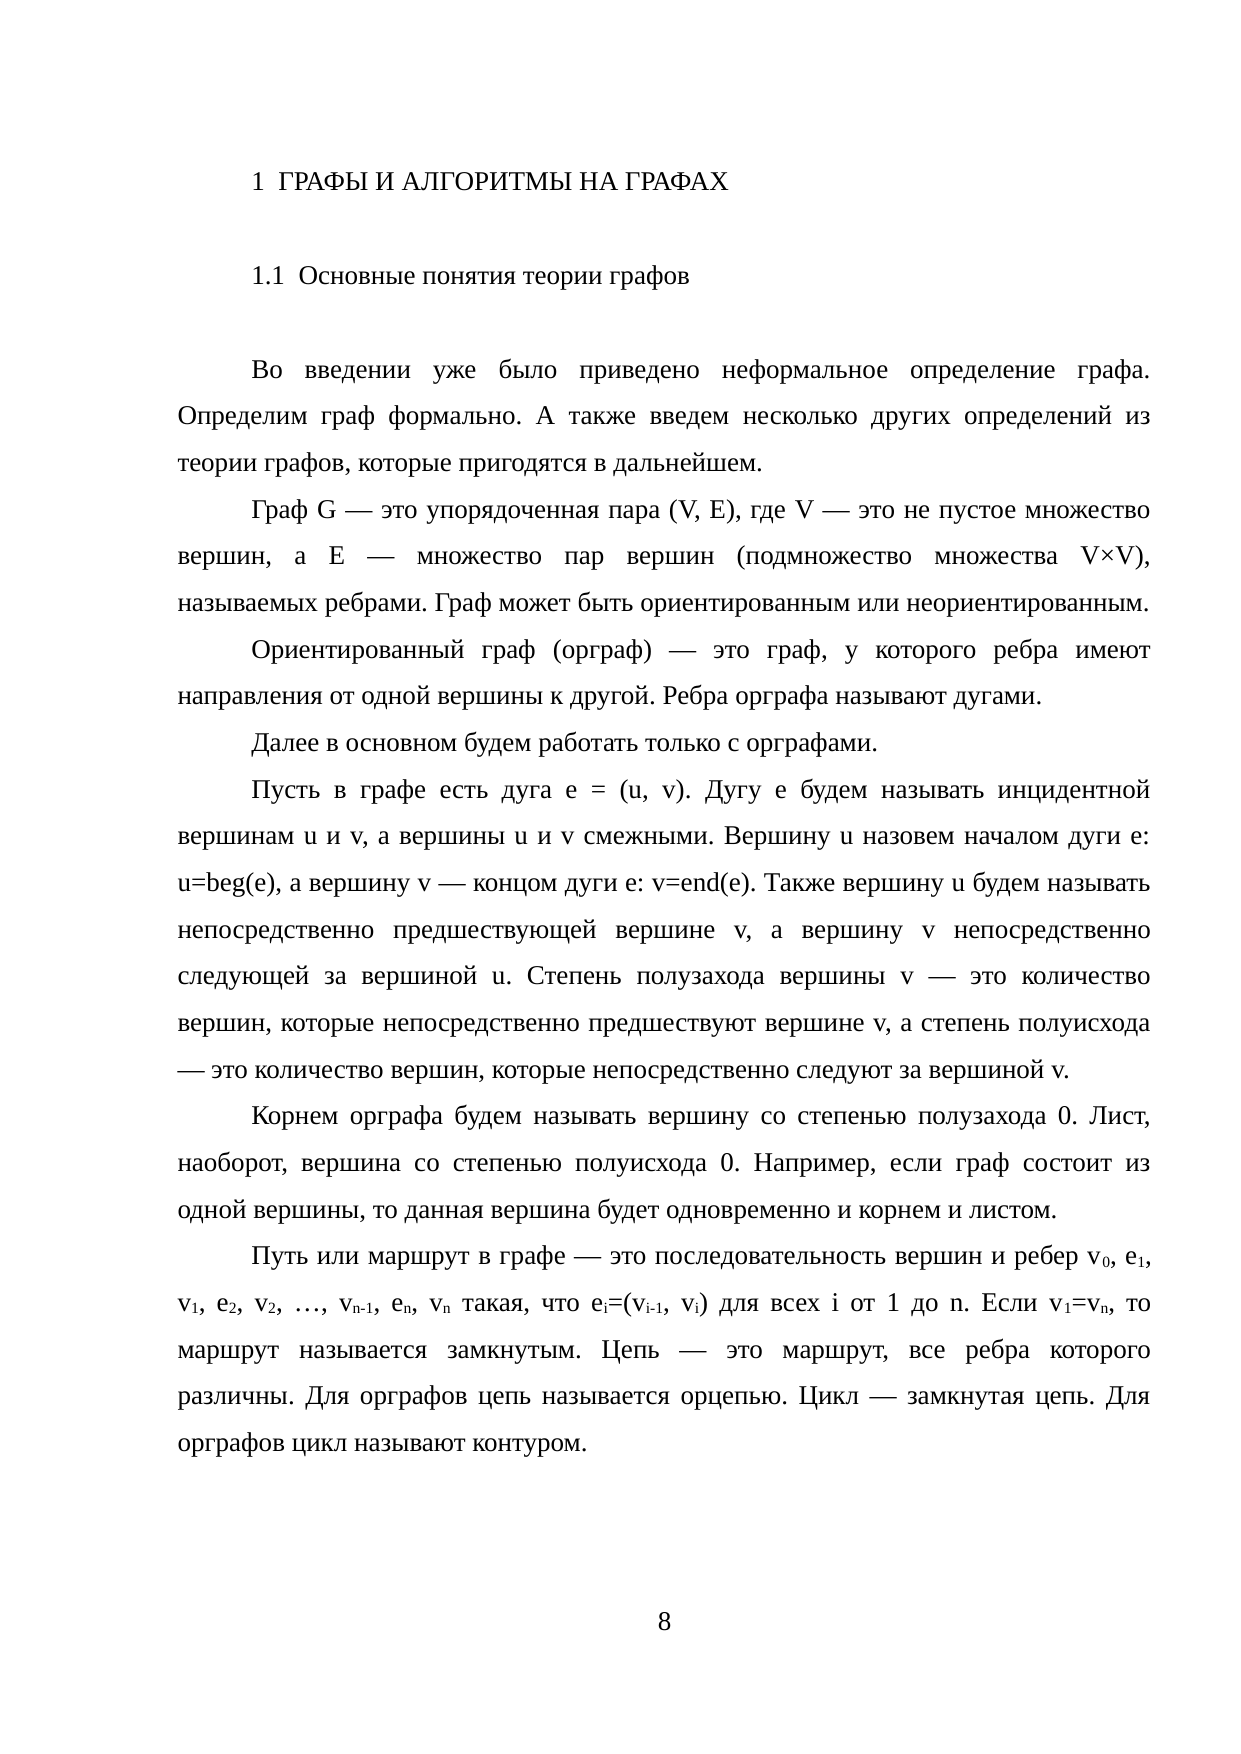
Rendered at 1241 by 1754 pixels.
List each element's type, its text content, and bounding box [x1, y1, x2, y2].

text Во введении уже было приведено неформальное определение графа. Определим граф формально. А также введем несколько других определений из теории графов, которые пригодятся в дальнейшем. [177, 353, 1152, 477]
text Граф G — это упорядоченная пара (V, E), где V — это не пустое множество вершин, а E — множество пар вершин (подмножество множества V×V), называемых ребрами. Граф может быть ориентированным или неориентированным. [177, 493, 1152, 617]
text Далее в основном будем работать только с орграфами. [177, 726, 1152, 757]
subtitle ГРАФЫ И АЛГОРИТМЫ НА ГРАФАХ [177, 165, 1152, 196]
text Ориентированный граф (орграф) — это граф, у которого ребра имеют направления от одной вершины к другой. Ребра орграфа называют дугами. [177, 633, 1152, 711]
text Корнем орграфа будем называть вершину со степенью полузахода 0. Лист, наоборот, вершина со степенью полуисхода 0. Например, если граф состоит из одной вершины, то данная вершина будет одновременно и корнем и листом. [177, 1099, 1152, 1224]
subtitle Основные понятия теории графов [177, 259, 1152, 290]
text Путь или маршрут в графе — это последовательность вершин и ребер v0, e1, v1, e2, v2, …, vn-1, en, vn такая, что ei=(vi-1, vi) для всех i от 1 до n. Если v1=vn, то маршрут называется замкнутым. Цепь — это маршрут, все ребра которого различны. Для орграфов цепь называется орцепью. Цикл — замкнутая цепь. Для орграфов цикл называют контуром. [177, 1239, 1152, 1457]
text Пусть в графе есть дуга e = (u, v). Дугу e будем называть инцидентной вершинам u и v, а вершины u и v смежными. Вершину u назовем началом дуги e: u=beg(e), а вершину v — концом дуги e: v=end(e). Также вершину u будем называть непосредственно предшествующей вершине v, а вершину v непосредственно следующей за вершиной u. Степень полузахода вершины v — это количество вершин, которые непосредственно предшествуют вершине v, а степень полуисхода — это количество вершин, которые непосредственно следуют за вершиной v. [177, 773, 1152, 1084]
